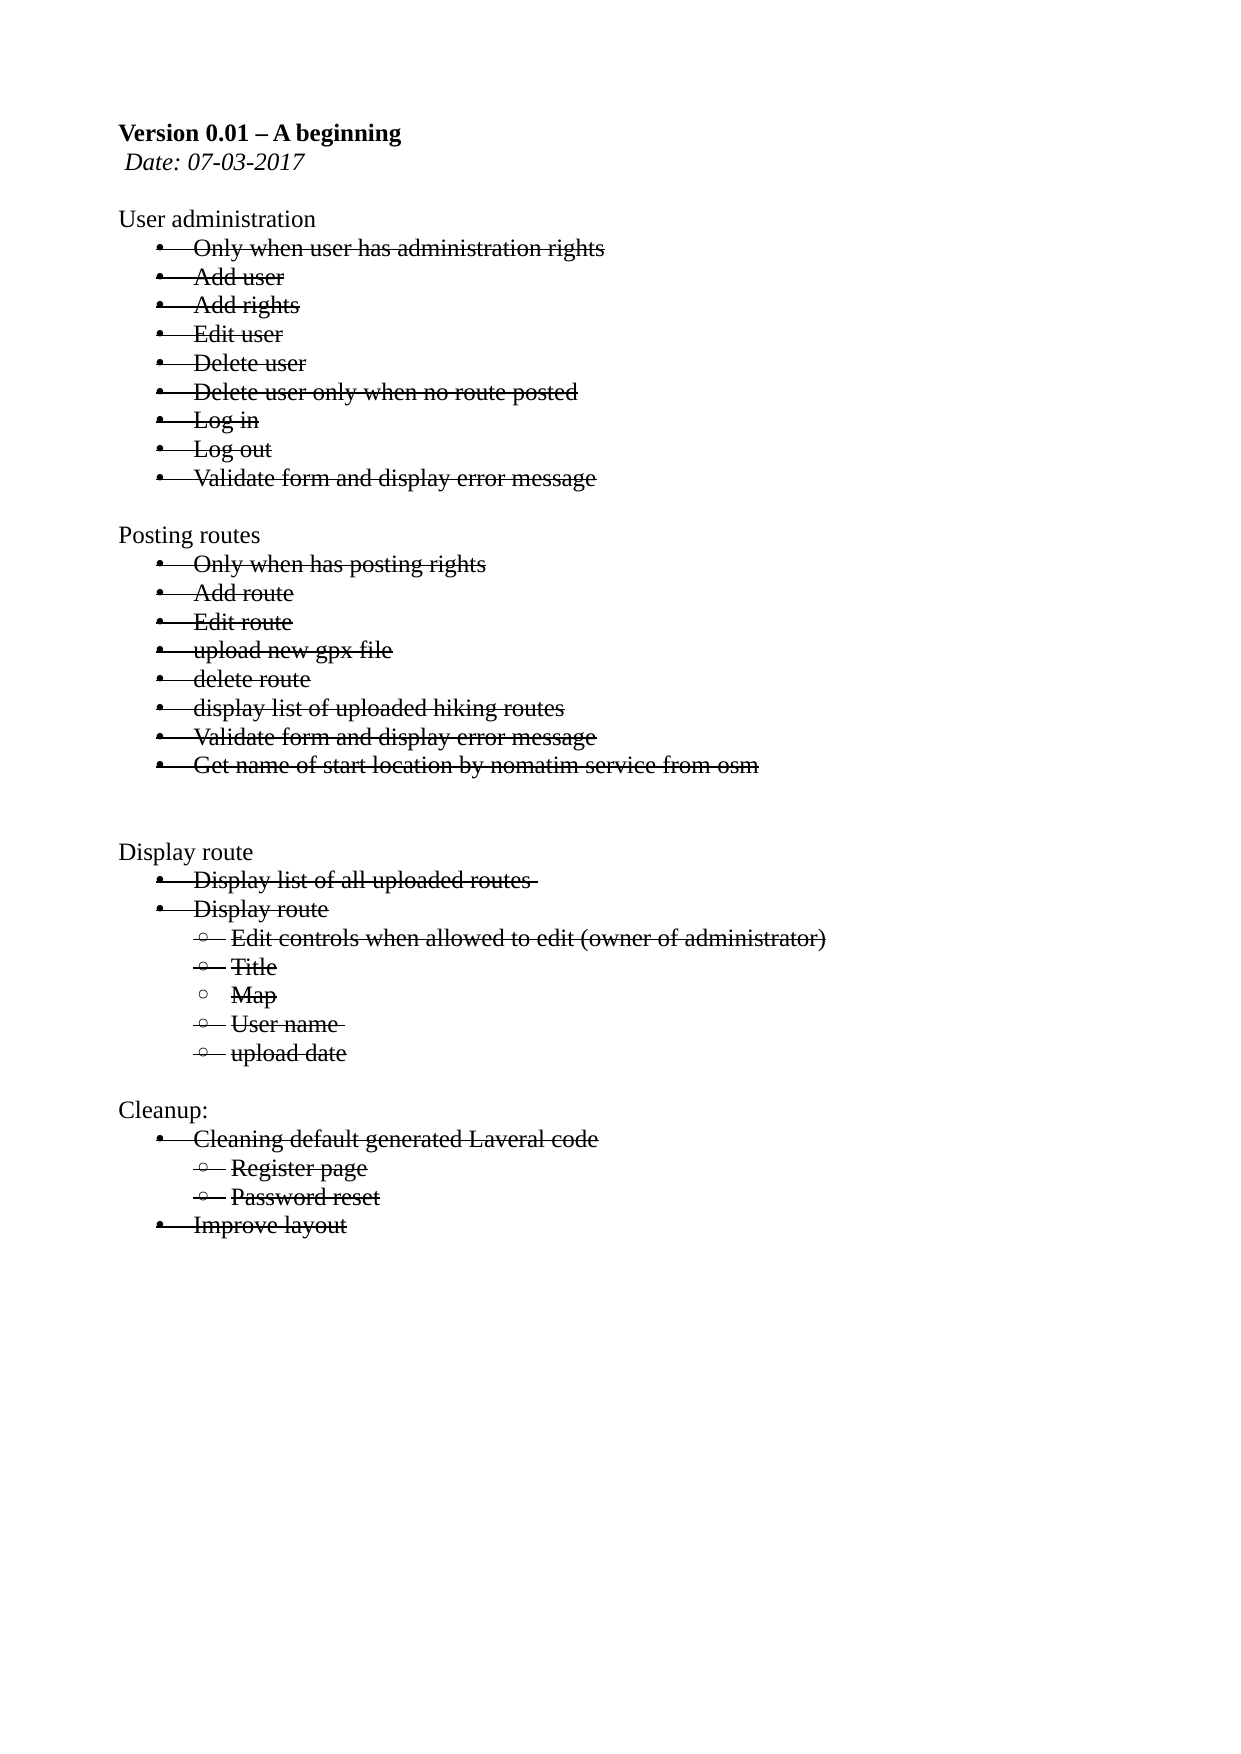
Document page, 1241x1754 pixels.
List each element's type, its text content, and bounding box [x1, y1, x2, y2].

list Add route [156, 578, 1122, 607]
text Version 0.01 – A beginning [118, 118, 1122, 147]
list Add rights [156, 291, 1122, 319]
list Improve layout [156, 1211, 1122, 1239]
list Delete user only when no route posted [156, 377, 1122, 406]
list upload new gpx file [156, 636, 1122, 664]
list Validate form and display error message [156, 722, 1122, 751]
list Delete user [156, 348, 1122, 377]
list Edit route [156, 607, 1122, 636]
list Validate form and display error message [156, 463, 1122, 492]
list Get name of start location by nomatim service from osm [156, 751, 1122, 779]
list Log out [156, 434, 1122, 463]
list upload date [193, 1038, 1122, 1067]
list display list of uploaded hiking routes [156, 693, 1122, 722]
list Map [193, 981, 1122, 1009]
list Title [193, 952, 1122, 981]
list Edit user [156, 319, 1122, 348]
text Date: 07-03-2017 [118, 147, 1122, 176]
text User administration [118, 204, 1122, 233]
list Edit controls when allowed to edit (owner of administrator) [193, 923, 1122, 952]
text Cleanup: [118, 1096, 1122, 1124]
text Display route [118, 837, 1122, 866]
list Password reset [193, 1182, 1122, 1211]
list Cleaning default generated Laveral code [156, 1124, 1122, 1153]
list Only when has posting rights [156, 549, 1122, 578]
list Register page [193, 1153, 1122, 1182]
list User name [193, 1009, 1122, 1038]
list Display list of all uploaded routes [156, 866, 1122, 894]
list Display route [156, 894, 1122, 923]
list Add user [156, 262, 1122, 291]
list delete route [156, 664, 1122, 693]
text Posting routes [118, 521, 1122, 549]
list Log in [156, 406, 1122, 434]
list Only when user has administration rights [156, 233, 1122, 262]
